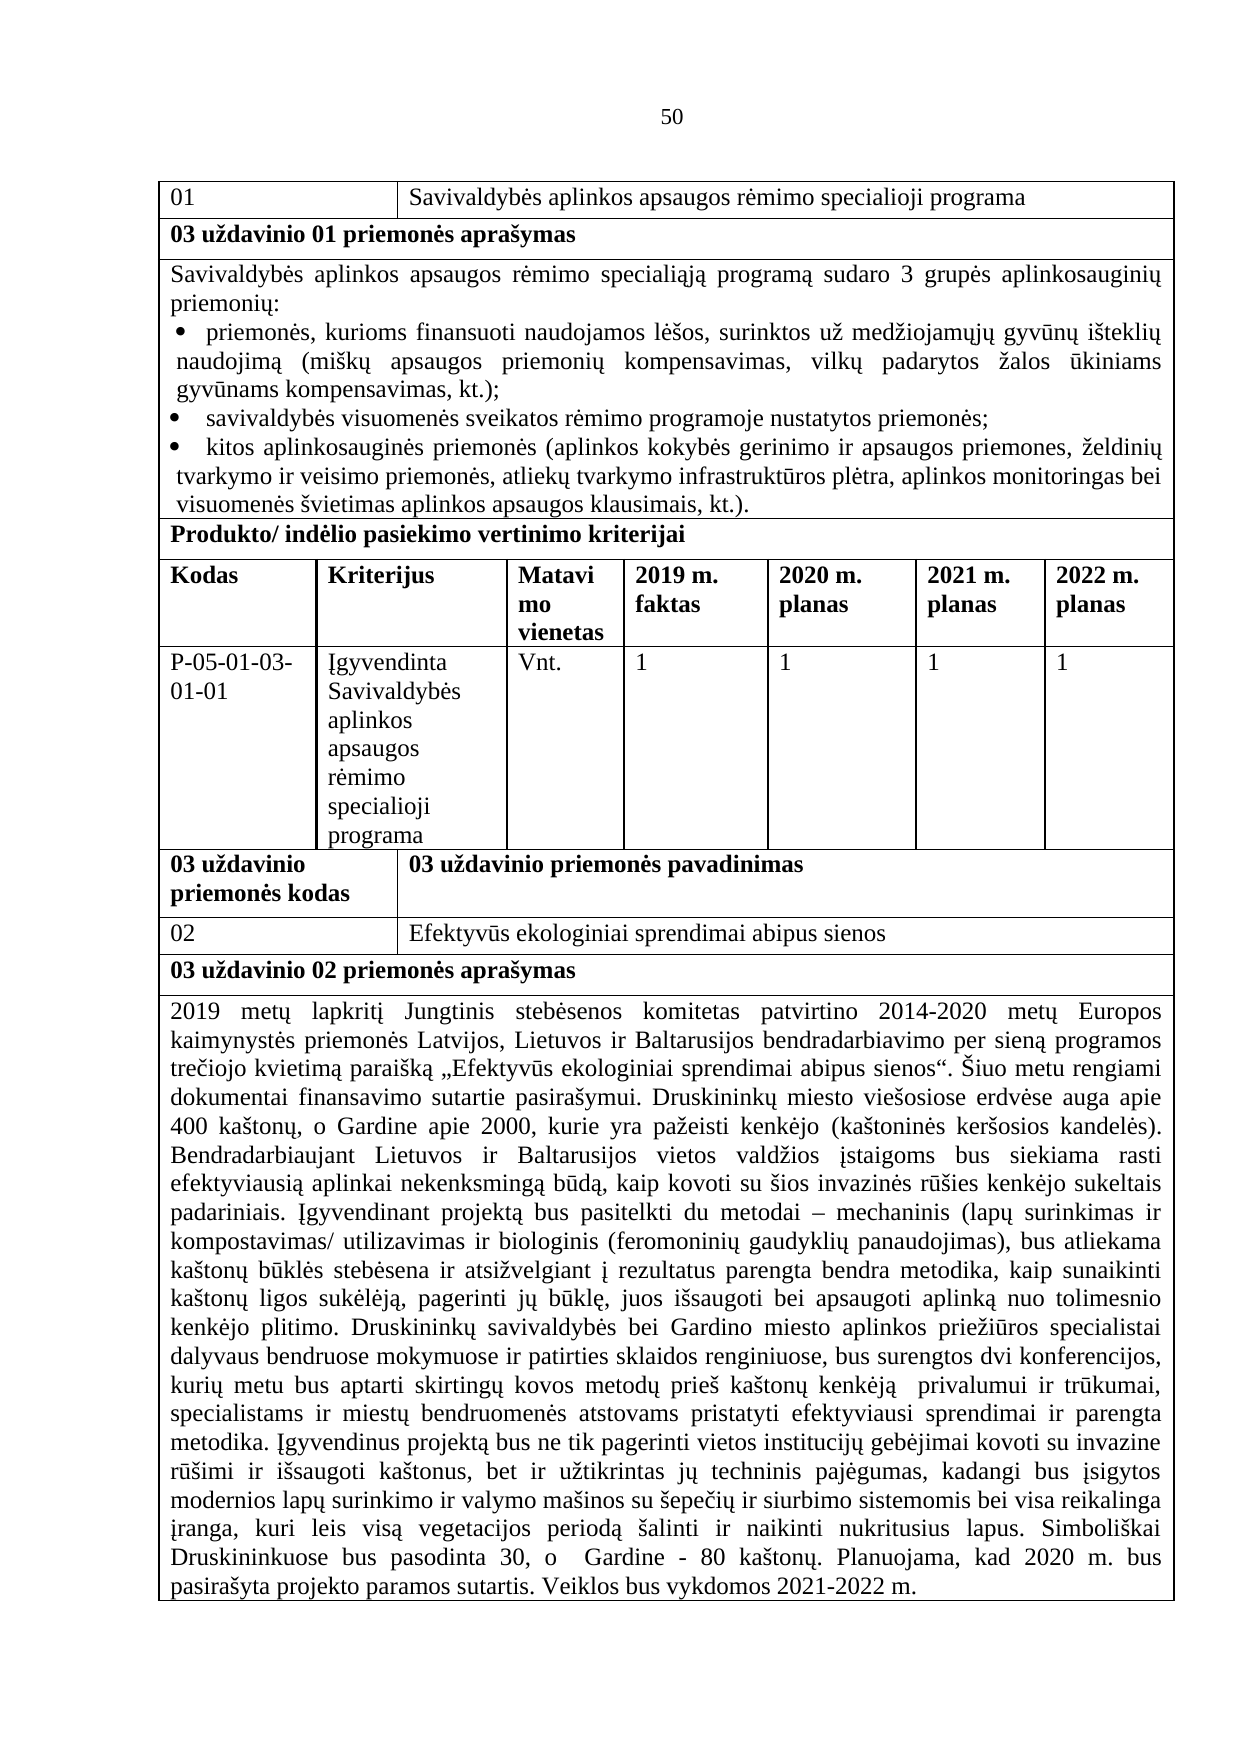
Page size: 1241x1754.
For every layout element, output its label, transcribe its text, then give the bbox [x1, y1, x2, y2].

table_cell 1 [917, 647, 1044, 848]
table_cell 03 uždavinio priemonės kodas [160, 850, 397, 917]
table_cell 02 [160, 918, 397, 954]
table_cell 03 uždavinio priemonės pavadinimas [398, 850, 1173, 917]
table_cell 2019 metų lapkritį Jungtinis stebėsenos komitetas patvirtino 2014-2020 metų Europos kaimynystės priemonės Latvijos, Lietuvos ir Baltarusijos bendradarbiavimo per sieną programos trečiojo kvietimą paraišką „Efektyvūs ekologiniai sprendimai abipus sienos“. Šiuo metu rengiami dokumentai finansavimo sutartie pasirašymui. Druskininkų miesto viešosiose erdvėse auga apie 400 kaštonų, o Gardine apie 2000, kurie yra pažeisti kenkėjo (kaštoninės keršosios kandelės). Bendradarbiaujant Lietuvos ir Baltarusijos vietos valdžios įstaigoms bus siekiama rasti efektyviausią aplinkai nekenksmingą būdą, kaip kovoti su šios invazinės rūšies kenkėjo sukeltais padariniais. Įgyvendinant projektą bus pasitelkti du metodai – mechaninis (lapų surinkimas ir kompostavimas/ utilizavimas ir biologinis (feromoninių gaudyklių panaudojimas), bus atliekama kaštonų būklės stebėsena ir atsižvelgiant į rezultatus parengta bendra metodika, kaip sunaikinti kaštonų ligos sukėlėją, pagerinti jų būklę, juos išsaugoti bei apsaugoti aplinką nuo tolimesnio kenkėjo plitimo. Druskininkų savivaldybės bei Gardino miesto aplinkos priežiūros specialistai dalyvaus bendruose mokymuose ir patirties sklaidos renginiuose, bus surengtos dvi konferencijos, kurių metu bus aptarti skirtingų kovos metodų prieš kaštonų kenkėją privalumui ir trūkumai, specialistams ir miestų bendruomenės atstovams pristatyti efektyviausi sprendimai ir parengta metodika. Įgyvendinus projektą bus ne tik pagerinti vietos institucijų gebėjimai kovoti su invazine rūšimi ir išsaugoti kaštonus, bet ir užtikrintas jų techninis pajėgumas, kadangi bus įsigytos modernios lapų surinkimo ir valymo mašinos su šepečių ir siurbimo sistemomis bei visa reikalinga įranga, kuri leis visą vegetacijos periodą šalinti ir naikinti nukritusius lapus. Simboliškai Druskininkuose bus pasodinta 30, o Gardine - 80 kaštonų. Planuojama, kad 2020 m. bus pasirašyta projekto paramos sutartis. Veiklos bus vykdomos 2021-2022 m. [160, 996, 1173, 1600]
table_cell 03 uždavinio 01 priemonės aprašymas [160, 219, 1173, 258]
table_cell Savivaldybės aplinkos apsaugos rėmimo specialiąją programą sudaro 3 grupės aplinkosauginių priemonių:  priemonės, kurioms finansuoti naudojamos lėšos, surinktos už medžiojamųjų gyvūnų išteklių naudojimą (miškų apsaugos priemonių kompensavimas, vilkų padarytos žalos ūkiniams gyvūnams kompensavimas, kt.);  savivaldybės visuomenės sveikatos rėmimo programoje nustatytos priemonės;  kitos aplinkosauginės priemonės (aplinkos kokybės gerinimo ir apsaugos priemones, želdinių tvarkymo ir veisimo priemonės, atliekų tvarkymo infrastruktūros plėtra, aplinkos monitoringas bei visuomenės švietimas aplinkos apsaugos klausimais, kt.). [160, 260, 1173, 518]
table_cell Produkto/ indėlio pasiekimo vertinimo kriterijai [160, 519, 1173, 559]
table_cell 01 [160, 182, 397, 218]
table_cell Matavimo vienetas [508, 560, 623, 646]
table_cell Kodas [160, 560, 315, 646]
table_cell Vnt. [508, 647, 623, 848]
table_cell 03 uždavinio 02 priemonės aprašymas [160, 955, 1173, 995]
table_cell P-05-01-03-01-01 [160, 647, 315, 848]
table_cell Savivaldybės aplinkos apsaugos rėmimo specialioji programa [398, 182, 1173, 218]
table_cell Kriterijus [318, 560, 506, 646]
table_cell 1 [1046, 647, 1173, 848]
table_cell 1 [769, 647, 915, 848]
table_cell 2020 m. planas [769, 560, 915, 646]
table_cell 2022 m. planas [1046, 560, 1173, 646]
table_cell 2021 m. planas [917, 560, 1044, 646]
table_cell Efektyvūs ekologiniai sprendimai abipus sienos [398, 918, 1173, 954]
table_cell 2019 m. faktas [625, 560, 767, 646]
table_cell 1 [625, 647, 767, 848]
table_cell Įgyvendinta Savivaldybės aplinkos apsaugos rėmimo specialioji programa [318, 647, 506, 848]
